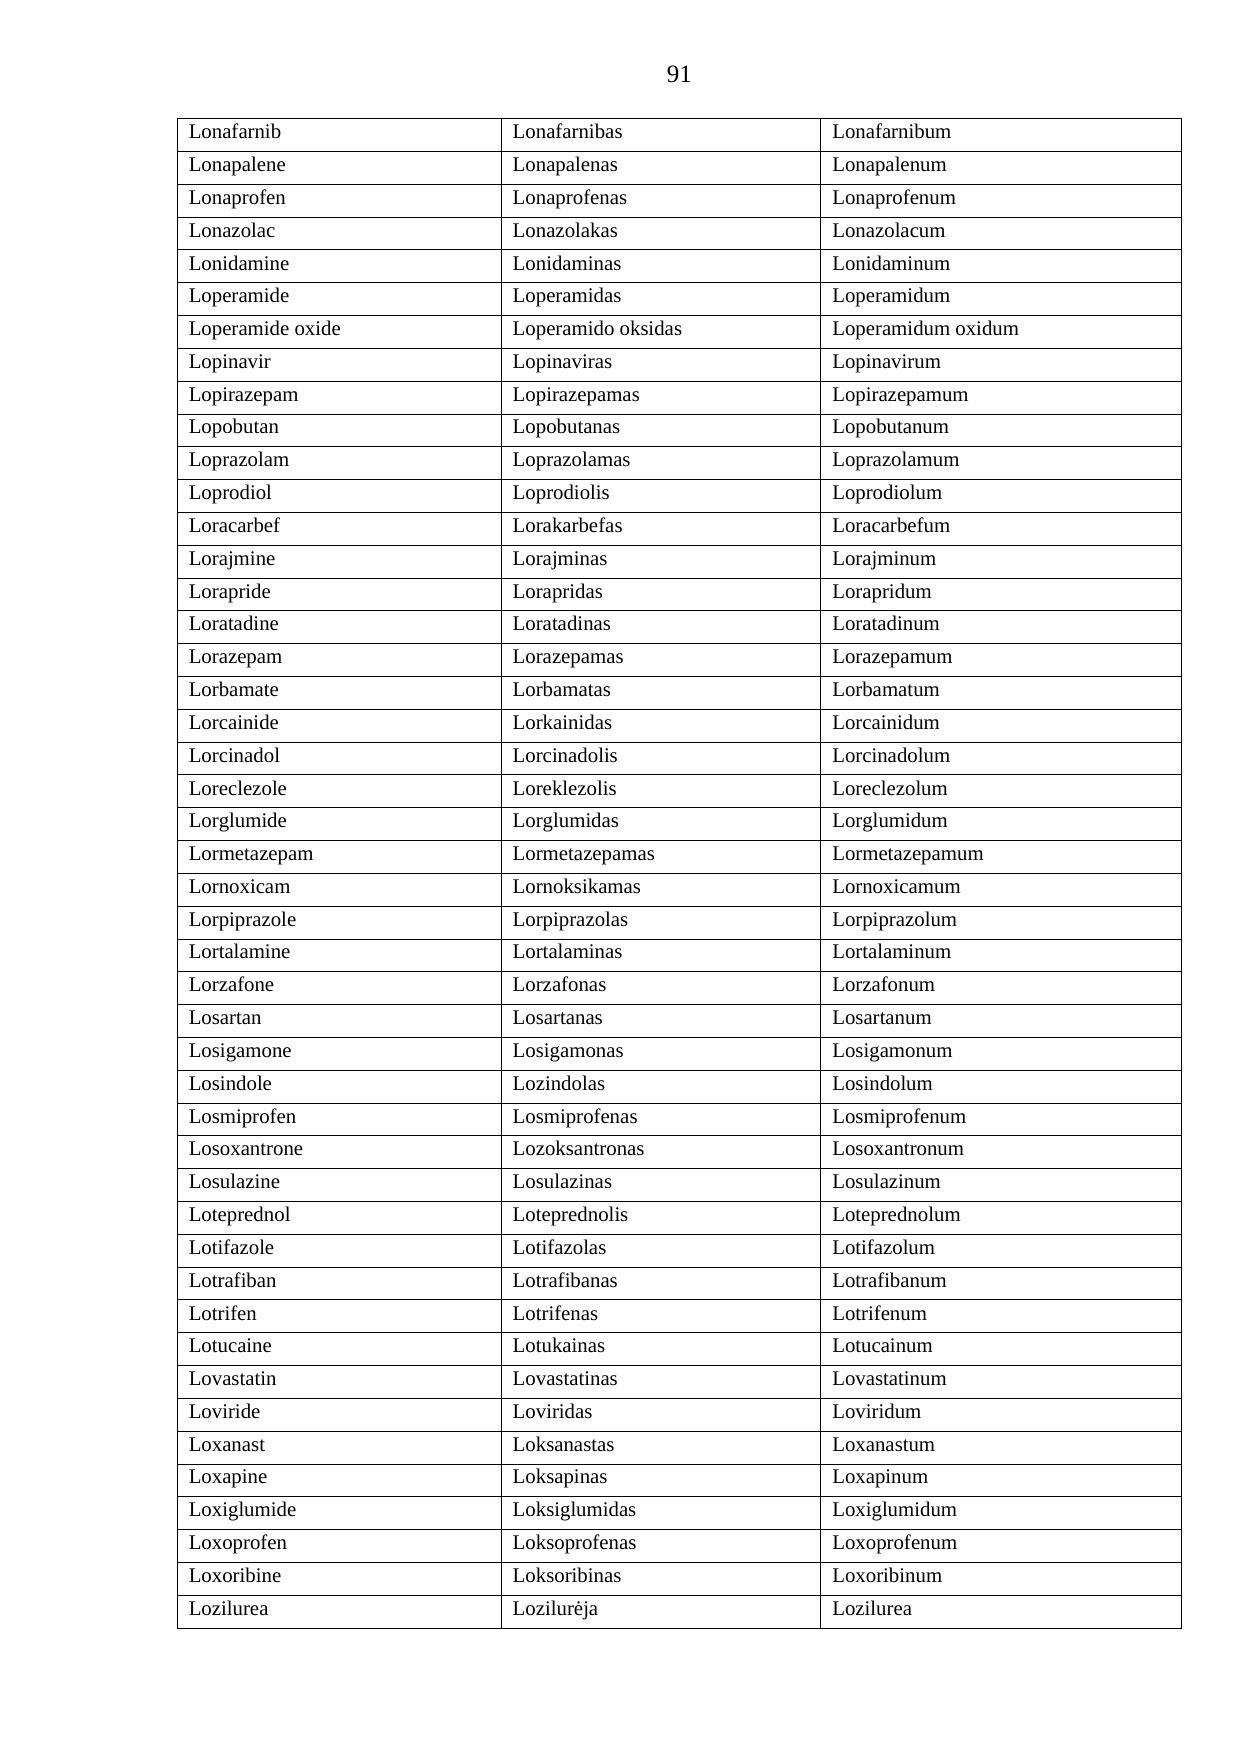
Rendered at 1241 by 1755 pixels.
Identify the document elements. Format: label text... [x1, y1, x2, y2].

table_cell Lonidaminum [821, 250, 1181, 282]
table_cell Loracarbefum [821, 513, 1181, 545]
table_cell Lonaprofen [178, 185, 501, 217]
table_cell Loprazolamum [821, 447, 1181, 479]
table_cell Lorbamatum [821, 677, 1181, 709]
table_cell Loratadinum [821, 611, 1181, 643]
table_cell Loxiglumide [178, 1497, 501, 1529]
table_cell Lorazepamas [502, 644, 820, 676]
table_cell Lormetazepam [178, 841, 501, 873]
table_cell Lorapride [178, 579, 501, 610]
table_cell Loteprednol [178, 1202, 501, 1234]
table_cell Lovastatinum [821, 1366, 1181, 1398]
table_cell Lozilurea [178, 1596, 501, 1627]
table_cell Losulazinum [821, 1169, 1181, 1201]
table_cell Lortalaminum [821, 940, 1181, 971]
table_cell Loperamide oxide [178, 316, 501, 348]
table_cell Lorcinadolis [502, 743, 820, 774]
table_cell Lonazolakas [502, 218, 820, 249]
table_cell Lonazolac [178, 218, 501, 249]
table_cell Lonapalene [178, 152, 501, 184]
table_cell Losigamone [178, 1038, 501, 1070]
table_cell Lorajminas [502, 546, 820, 577]
table_cell Loprodiolum [821, 480, 1181, 512]
table_cell Losulazine [178, 1169, 501, 1201]
table_cell Losmiprofenum [821, 1104, 1181, 1135]
table_cell Lotrifenum [821, 1300, 1181, 1332]
table_cell Loxoprofen [178, 1530, 501, 1562]
table_cell Lorcainide [178, 710, 501, 742]
table_cell Lopobutanas [502, 415, 820, 446]
table_cell Loperamidas [502, 283, 820, 315]
table_cell Lotrafiban [178, 1268, 501, 1299]
table_cell Loperamide [178, 283, 501, 315]
table_cell Lopobutan [178, 415, 501, 446]
table_cell Lopinaviras [502, 349, 820, 381]
table_cell Lorbamatas [502, 677, 820, 709]
table_cell Lorzafone [178, 972, 501, 1004]
table_cell Lozilurea [821, 1596, 1181, 1627]
table_cell Lortalaminas [502, 940, 820, 971]
table_cell Lormetazepamas [502, 841, 820, 873]
table_cell Loprodiolis [502, 480, 820, 512]
table_cell Lopobutanum [821, 415, 1181, 446]
table_cell Loperamidum oxidum [821, 316, 1181, 348]
table_cell Losartanum [821, 1005, 1181, 1037]
table_cell Lozoksantronas [502, 1136, 820, 1168]
table_cell Loreclezole [178, 775, 501, 807]
table_cell Lopirazepamas [502, 382, 820, 413]
table_cell Lonafarnibas [502, 119, 820, 151]
table_cell Loracarbef [178, 513, 501, 545]
table_cell Lorapridas [502, 579, 820, 610]
table_cell Loxoprofenum [821, 1530, 1181, 1562]
table_cell Loxanastum [821, 1432, 1181, 1463]
table_cell Lotifazolas [502, 1235, 820, 1267]
table_cell Lorakarbefas [502, 513, 820, 545]
table_cell Loksiglumidas [502, 1497, 820, 1529]
table_cell Loxanast [178, 1432, 501, 1463]
table_cell Lorcainidum [821, 710, 1181, 742]
table_cell Lonapalenum [821, 152, 1181, 184]
table_cell Lonidamine [178, 250, 501, 282]
table_cell Losulazinas [502, 1169, 820, 1201]
table_cell Losoxantronum [821, 1136, 1181, 1168]
table_cell Lorpiprazolum [821, 907, 1181, 938]
table_cell Lorzafonas [502, 972, 820, 1004]
table_cell Loksoribinas [502, 1563, 820, 1595]
table_cell Lornoksikamas [502, 874, 820, 906]
table_cell Loteprednolis [502, 1202, 820, 1234]
table_cell Loperamido oksidas [502, 316, 820, 348]
table_cell Lopirazepamum [821, 382, 1181, 413]
table_cell Lozindolas [502, 1071, 820, 1102]
table_cell Losindolum [821, 1071, 1181, 1102]
table_cell Lonapalenas [502, 152, 820, 184]
table_cell Lotrafibanas [502, 1268, 820, 1299]
table_cell Losindole [178, 1071, 501, 1102]
table_cell Loteprednolum [821, 1202, 1181, 1234]
table_cell Losartan [178, 1005, 501, 1037]
table_cell Loprazolamas [502, 447, 820, 479]
table_cell Lortalamine [178, 940, 501, 971]
table_cell Losartanas [502, 1005, 820, 1037]
table_cell Loviridas [502, 1399, 820, 1431]
table_cell Loprazolam [178, 447, 501, 479]
table_cell Lopinavirum [821, 349, 1181, 381]
table_cell Lonaprofenas [502, 185, 820, 217]
table_cell Lonafarnib [178, 119, 501, 151]
table_cell Lotrifenas [502, 1300, 820, 1332]
table_cell Loksoprofenas [502, 1530, 820, 1562]
table_cell Lopinavir [178, 349, 501, 381]
table_cell Lotifazole [178, 1235, 501, 1267]
table_cell Lorglumidum [821, 808, 1181, 840]
table_cell Lonafarnibum [821, 119, 1181, 151]
table_cell Losigamonas [502, 1038, 820, 1070]
table_cell Lorcinadol [178, 743, 501, 774]
table_cell Lonidaminas [502, 250, 820, 282]
table_cell Lotukainas [502, 1333, 820, 1365]
table_cell Lonaprofenum [821, 185, 1181, 217]
table_cell Lorcinadolum [821, 743, 1181, 774]
table_cell Lorajminum [821, 546, 1181, 577]
table_cell Loksapinas [502, 1465, 820, 1496]
table_cell Losmiprofenas [502, 1104, 820, 1135]
table_cell Lotucaine [178, 1333, 501, 1365]
table_cell Lorazepam [178, 644, 501, 676]
table_cell Lorkainidas [502, 710, 820, 742]
table_cell Lorajmine [178, 546, 501, 577]
table_cell Losigamonum [821, 1038, 1181, 1070]
table_cell Loreclezolum [821, 775, 1181, 807]
table_cell Loxiglumidum [821, 1497, 1181, 1529]
table_cell Lovastatinas [502, 1366, 820, 1398]
table_cell Lorbamate [178, 677, 501, 709]
table_cell Loxoribinum [821, 1563, 1181, 1595]
table_cell Losmiprofen [178, 1104, 501, 1135]
table_cell Loxapinum [821, 1465, 1181, 1496]
table_cell Lorglumide [178, 808, 501, 840]
table_cell Lorazepamum [821, 644, 1181, 676]
table_cell Loxoribine [178, 1563, 501, 1595]
table_cell Lotrifen [178, 1300, 501, 1332]
table_cell Lorglumidas [502, 808, 820, 840]
table_cell Lopirazepam [178, 382, 501, 413]
table_cell Loviride [178, 1399, 501, 1431]
table_cell Loratadine [178, 611, 501, 643]
table_cell Loreklezolis [502, 775, 820, 807]
table_cell Lotucainum [821, 1333, 1181, 1365]
table_cell Loprodiol [178, 480, 501, 512]
table_cell Lorzafonum [821, 972, 1181, 1004]
table_cell Lornoxicamum [821, 874, 1181, 906]
table_cell Loperamidum [821, 283, 1181, 315]
table_cell Lorpiprazolas [502, 907, 820, 938]
table_cell Losoxantrone [178, 1136, 501, 1168]
table_cell Lorpiprazole [178, 907, 501, 938]
table_cell Loxapine [178, 1465, 501, 1496]
table_cell Lovastatin [178, 1366, 501, 1398]
table_cell Loksanastas [502, 1432, 820, 1463]
table_cell Lozilurėja [502, 1596, 820, 1627]
table_cell Loratadinas [502, 611, 820, 643]
table_cell Lotrafibanum [821, 1268, 1181, 1299]
table_cell Lorapridum [821, 579, 1181, 610]
table_cell Lormetazepamum [821, 841, 1181, 873]
table_cell Loviridum [821, 1399, 1181, 1431]
table_cell Lotifazolum [821, 1235, 1181, 1267]
table_cell Lonazolacum [821, 218, 1181, 249]
table_cell Lornoxicam [178, 874, 501, 906]
